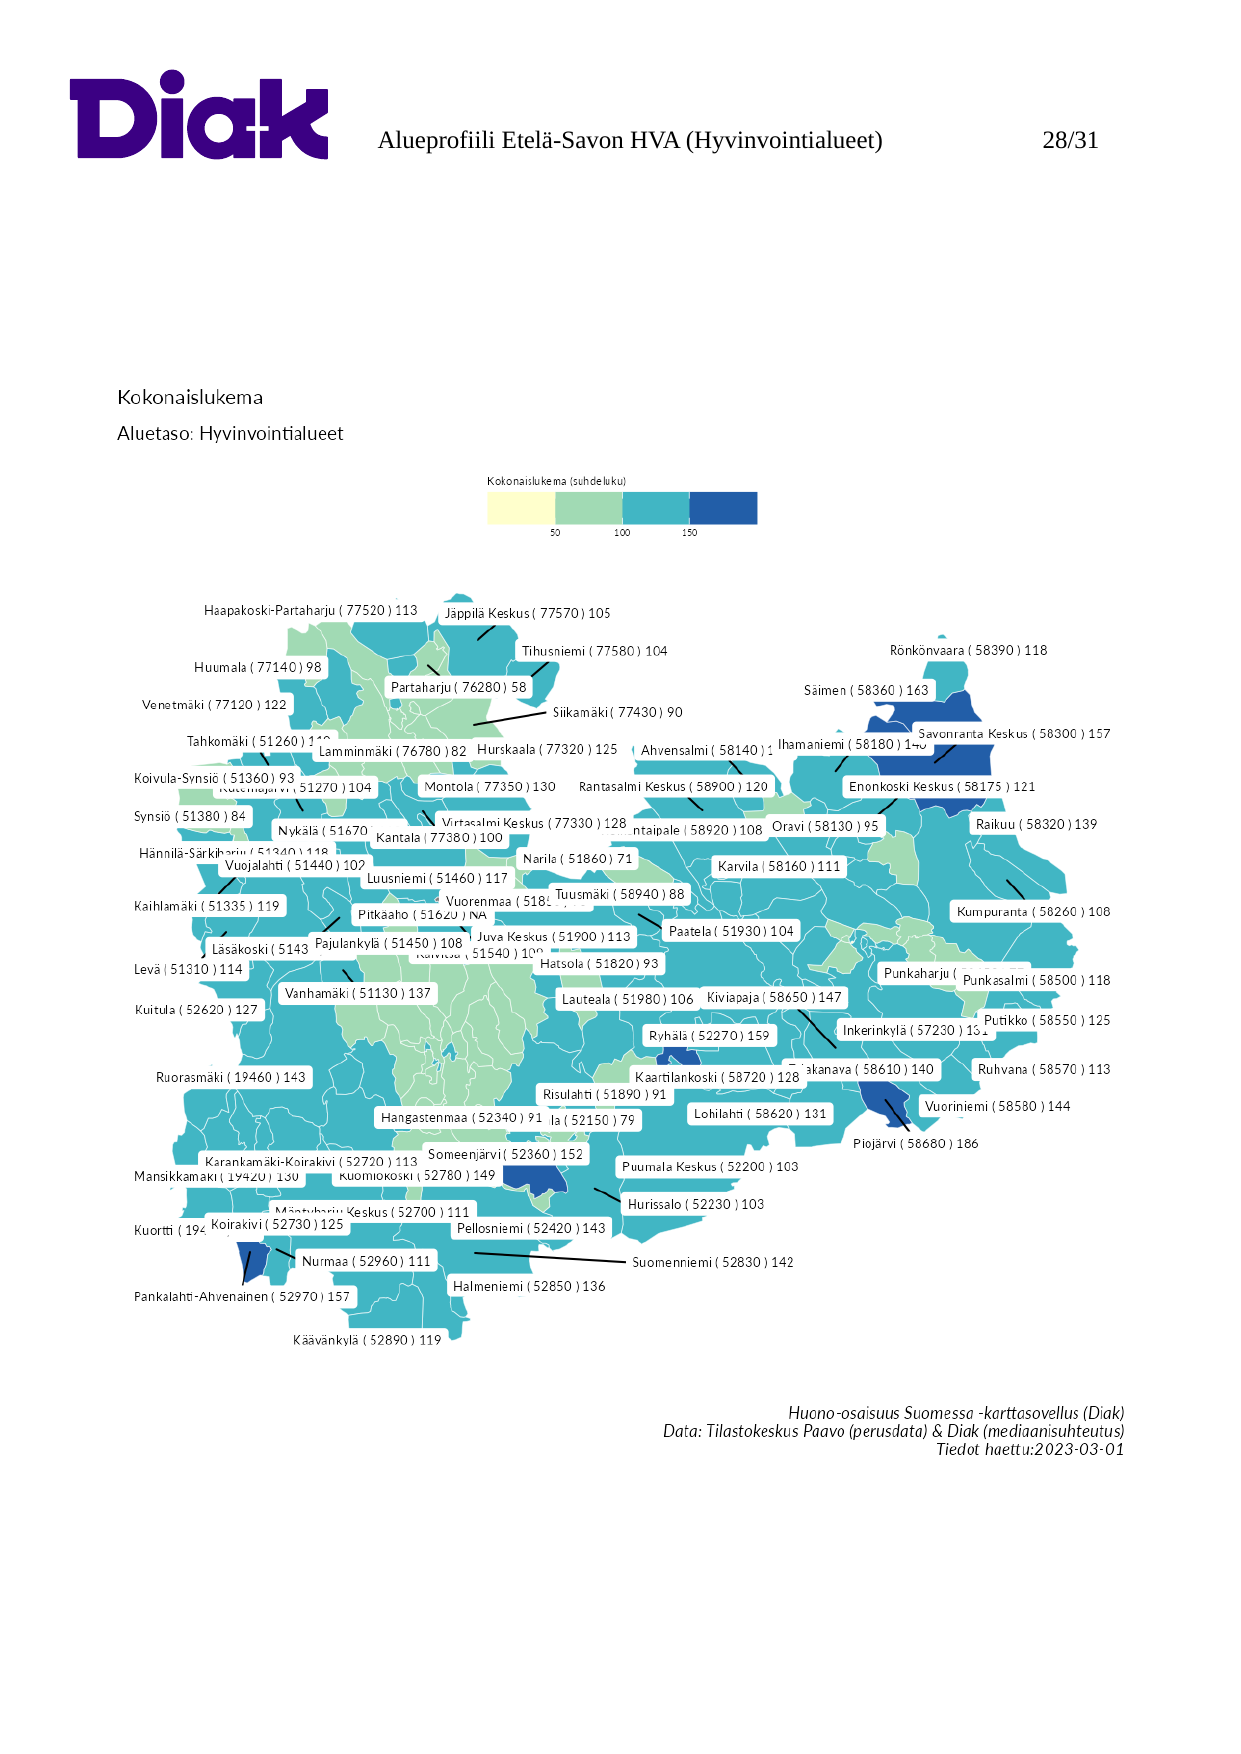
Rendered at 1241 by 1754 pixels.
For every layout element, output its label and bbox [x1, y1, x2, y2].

picture [61, 196, 1179, 1651]
